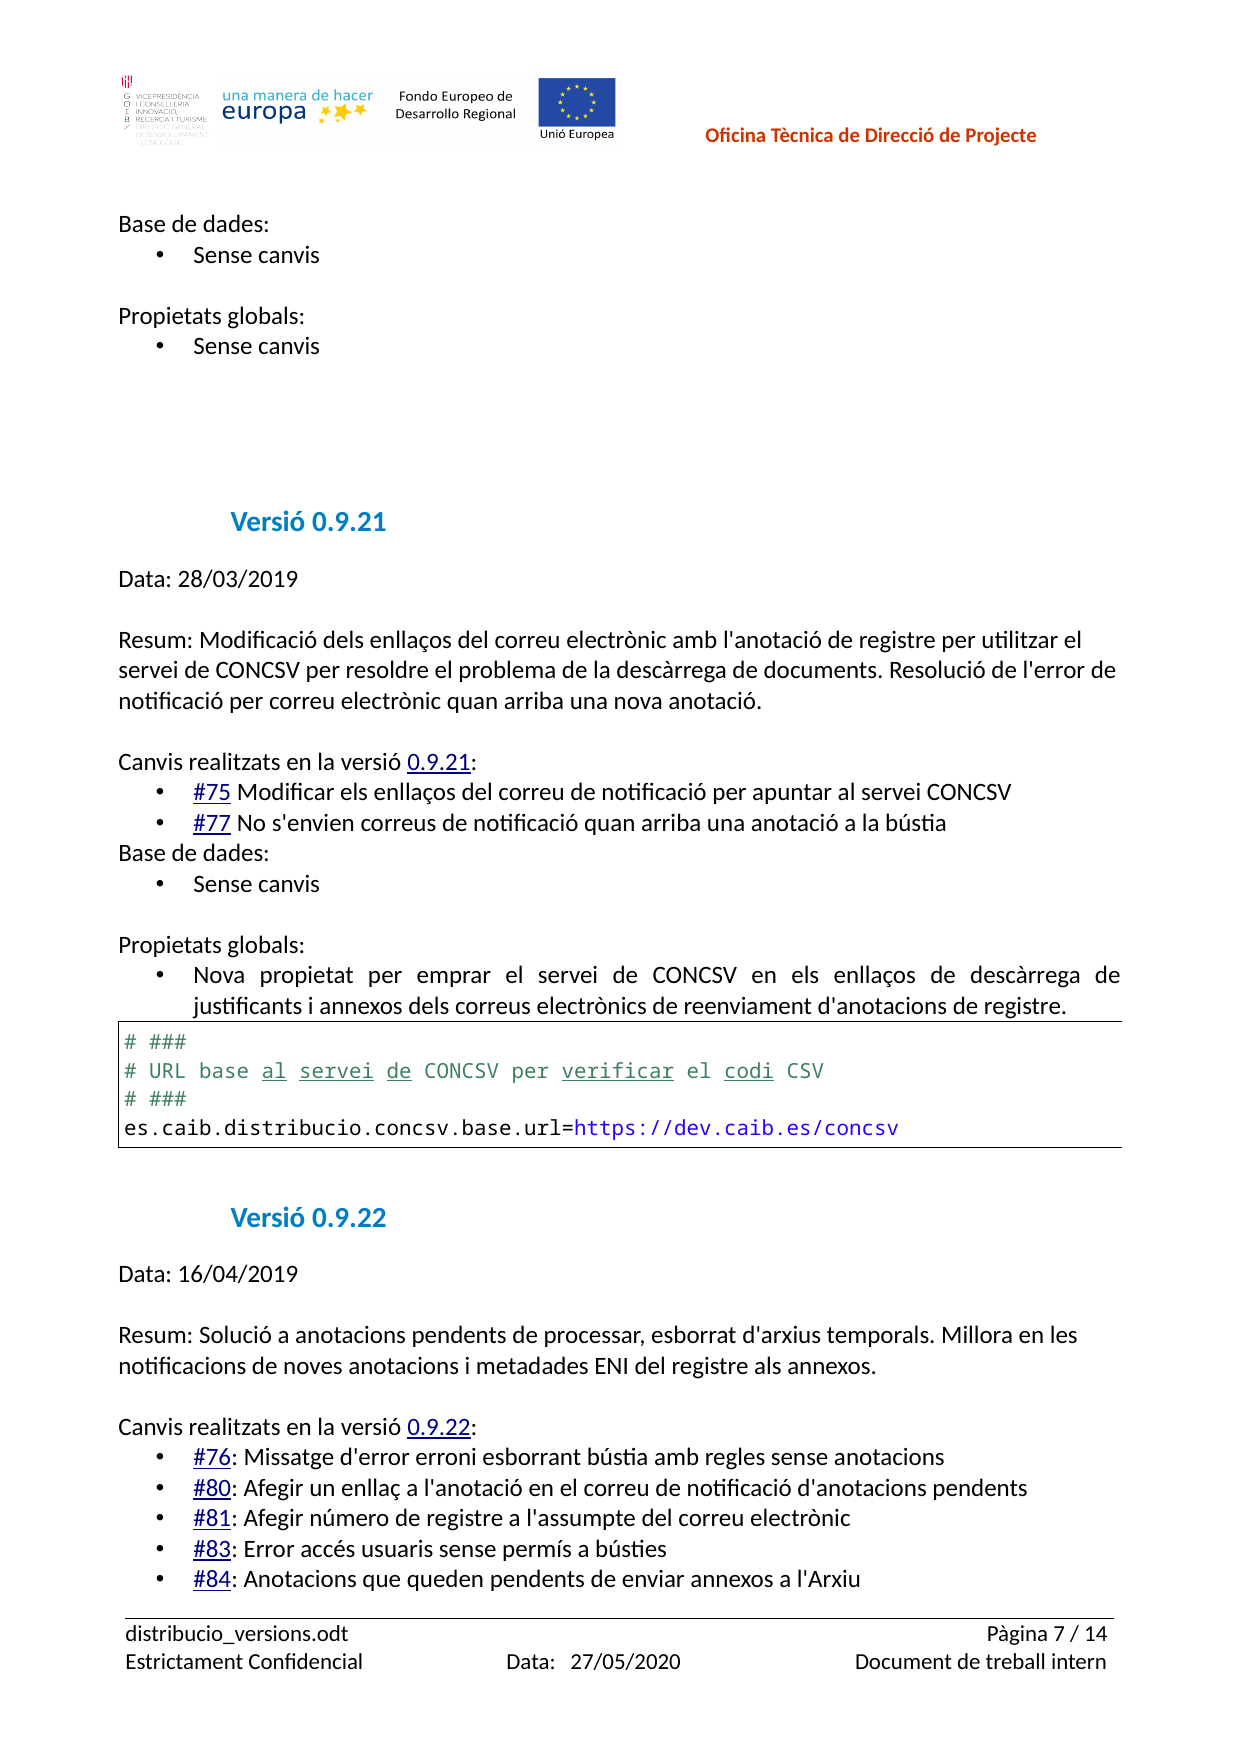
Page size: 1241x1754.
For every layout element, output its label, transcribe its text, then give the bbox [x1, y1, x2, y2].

subtitle Versió 0.9.22 [153, 1199, 1122, 1235]
text Canvis realitzats en la versió 0.9.21: [118, 746, 1122, 776]
text Base de dades: [118, 208, 1122, 239]
subtitle Versió 0.9.21 [153, 503, 1122, 539]
list #77 No s'envien correus de notificació quan arriba una anotació a la bústia [156, 807, 1122, 837]
picture [118, 73, 213, 147]
text Data: 28/03/2019 [118, 563, 1122, 593]
text Data: 16/04/2019 [118, 1258, 1122, 1289]
text Base de dades: [118, 837, 1122, 868]
list Sense canvis [156, 239, 1122, 269]
picture [219, 73, 621, 147]
list #80: Afegir un enllaç a l'anotació en el correu de notificació d'anotacions pendents [156, 1472, 1122, 1502]
text Canvis realitzats en la versió 0.9.22: [118, 1411, 1122, 1441]
list #81: Afegir número de registre a l'assumpte del correu electrònic [156, 1502, 1122, 1533]
list #84: Anotacions que queden pendents de enviar annexos a l'Arxiu [156, 1563, 1122, 1594]
list #76: Missatge d'error erroni esborrant bústia amb regles sense anotacions [156, 1441, 1122, 1472]
text Resum: Solució a anotacions pendents de processar, esborrat d'arxius temporals. Millora en les notificacions de noves anotacions i metadades ENI del registre als annexos. [118, 1319, 1122, 1380]
list Sense canvis [156, 330, 1122, 361]
text Resum: Modificació dels enllaços del correu electrònic amb l'anotació de registre per utilitzar el servei de CONCSV per resoldre el problema de la descàrrega de documents. Resolució de l'error de notificació per correu electrònic quan arriba una nova anotació. [118, 624, 1122, 715]
list #75 Modificar els enllaços del correu de notificació per apuntar al servei CONCSV [156, 776, 1122, 807]
text Propietats globals: [118, 929, 1122, 959]
list #83: Error accés usuaris sense permís a bústies [156, 1533, 1122, 1563]
list Nova propietat per emprar el servei de CONCSV en els enllaços de descàrrega de justificants i annexos dels correus electrònics de reenviament d'anotacions de registre. [156, 959, 1122, 1021]
text Propietats globals: [118, 300, 1122, 330]
table_header # ### # URL base al servei de CONCSV per verificar el codi CSV # ### es.caib.distribucio.concsv.base.url=https://dev.caib.es/concsv [119, 1022, 1122, 1147]
list Sense canvis [156, 868, 1122, 898]
